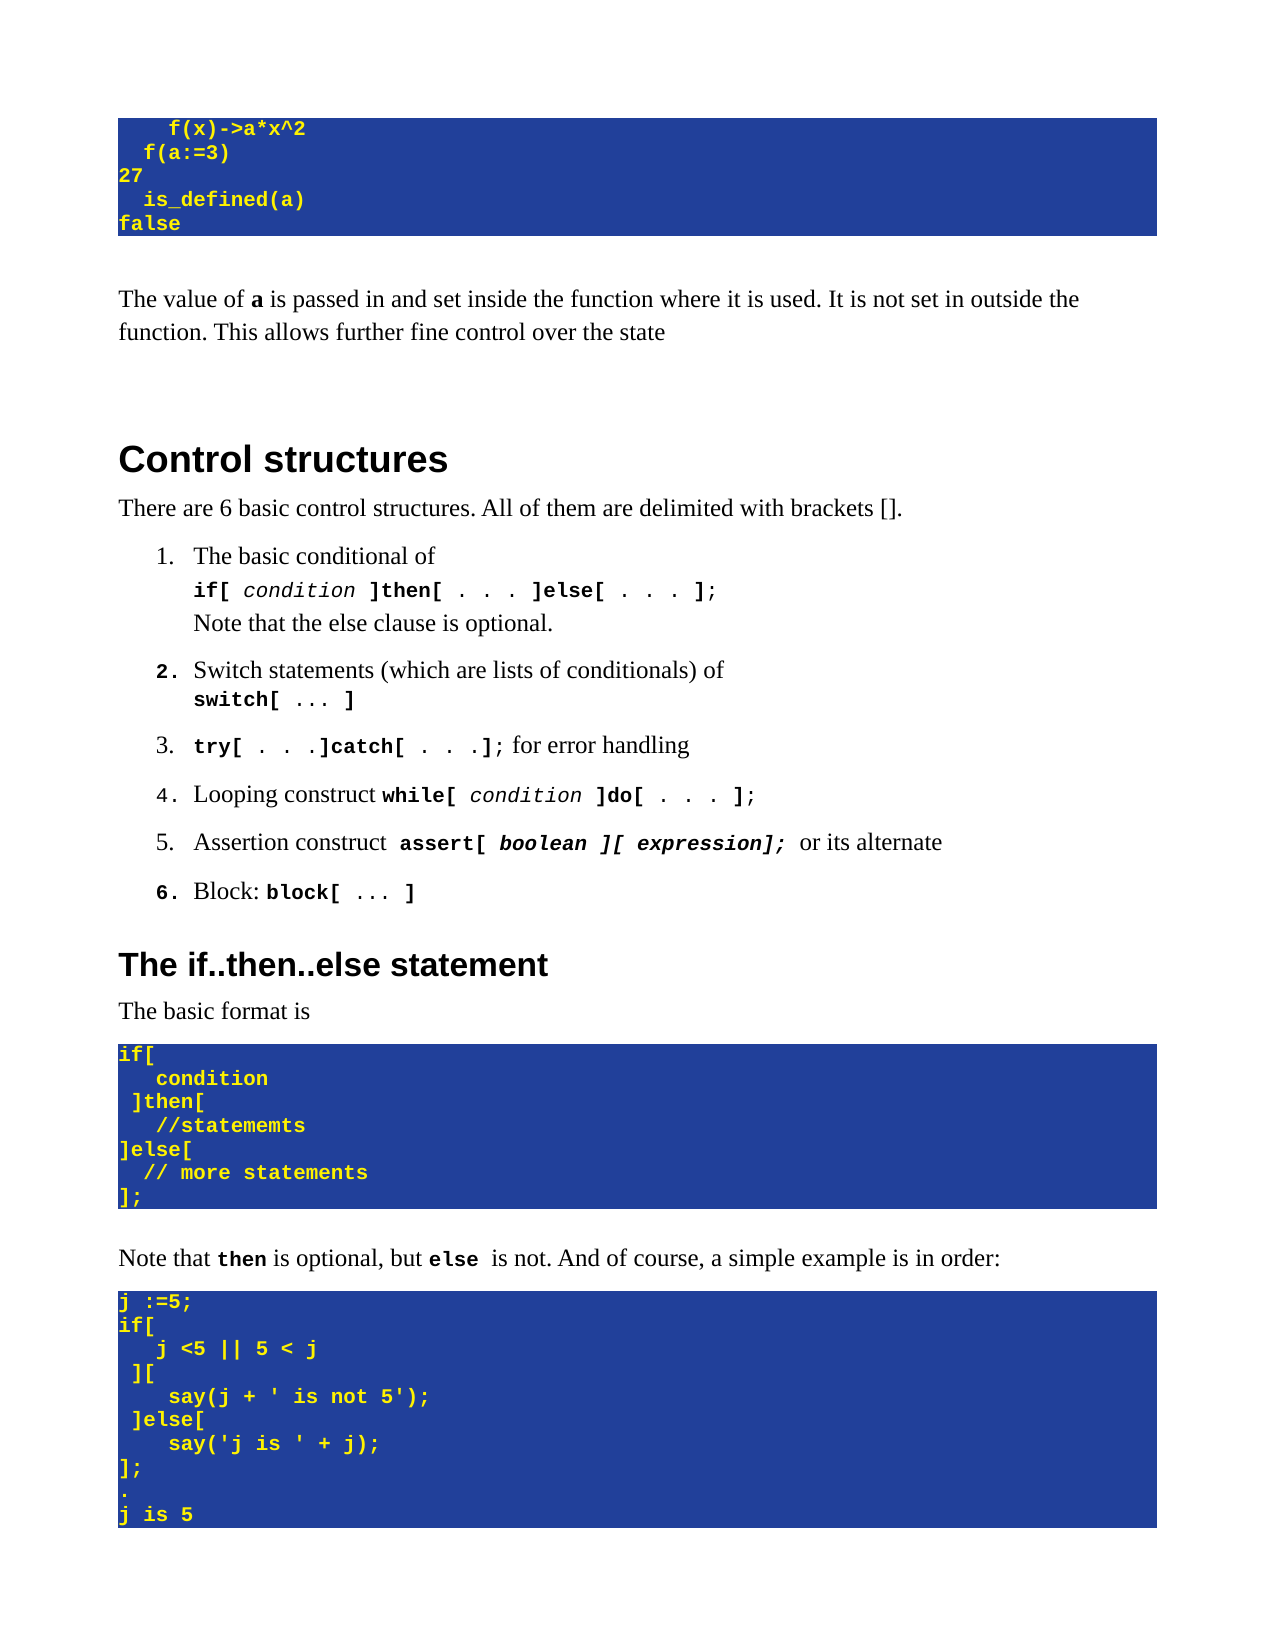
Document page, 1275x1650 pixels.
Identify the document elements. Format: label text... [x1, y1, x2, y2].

text // more statements [118, 1162, 1157, 1186]
list The basic conditional of if[ condition ]then[ . . . ]else[ . . . ]; Note that the else clause is optional. [156, 541, 1157, 637]
text 27 [118, 165, 1157, 189]
list Switch statements (which are lists of conditionals) of switch[ ... ] [156, 655, 1157, 712]
text ]then[ [118, 1091, 1157, 1115]
text There are 6 basic control structures. All of them are delimited with brackets []. [118, 493, 1157, 522]
list Block: block[ ... ] [156, 876, 1157, 906]
text if[ [118, 1315, 1157, 1338]
text //statememts [118, 1115, 1157, 1139]
list Assertion construct assert[ boolean ][ expression]; or its alternate [156, 827, 1157, 857]
subtitle The if..then..else statement [118, 945, 1157, 984]
text say(j + ' is not 5'); [118, 1386, 1157, 1409]
text if[ [118, 1044, 1157, 1068]
text false [118, 213, 1157, 236]
text . [118, 1480, 1157, 1504]
text ]else[ [118, 1409, 1157, 1433]
text condition [118, 1068, 1157, 1091]
text ][ [118, 1362, 1157, 1386]
text ]else[ [118, 1139, 1157, 1162]
text f(x)->a*x^2 [118, 118, 1157, 142]
text is_defined(a) [118, 189, 1157, 213]
text The basic format is [118, 996, 1157, 1025]
text ]; [118, 1457, 1157, 1480]
text ]; [118, 1186, 1157, 1209]
text say('j is ' + j); [118, 1433, 1157, 1457]
text The value of a is passed in and set inside the function where it is used. It is not set in outside the function. This allows further fine control over the state [118, 284, 1157, 346]
text j is 5 [118, 1504, 1157, 1528]
list Looping construct while[ condition ]do[ . . . ]; [156, 779, 1157, 808]
text j <5 || 5 < j [118, 1338, 1157, 1362]
subtitle Control structures [118, 437, 1157, 481]
text Note that then is optional, but else is not. And of course, a simple example is in order: [118, 1209, 1157, 1272]
text f(a:=3) [118, 142, 1157, 165]
list try[ . . .]catch[ . . .]; for error handling [156, 730, 1157, 760]
text j :=5; [118, 1291, 1157, 1315]
